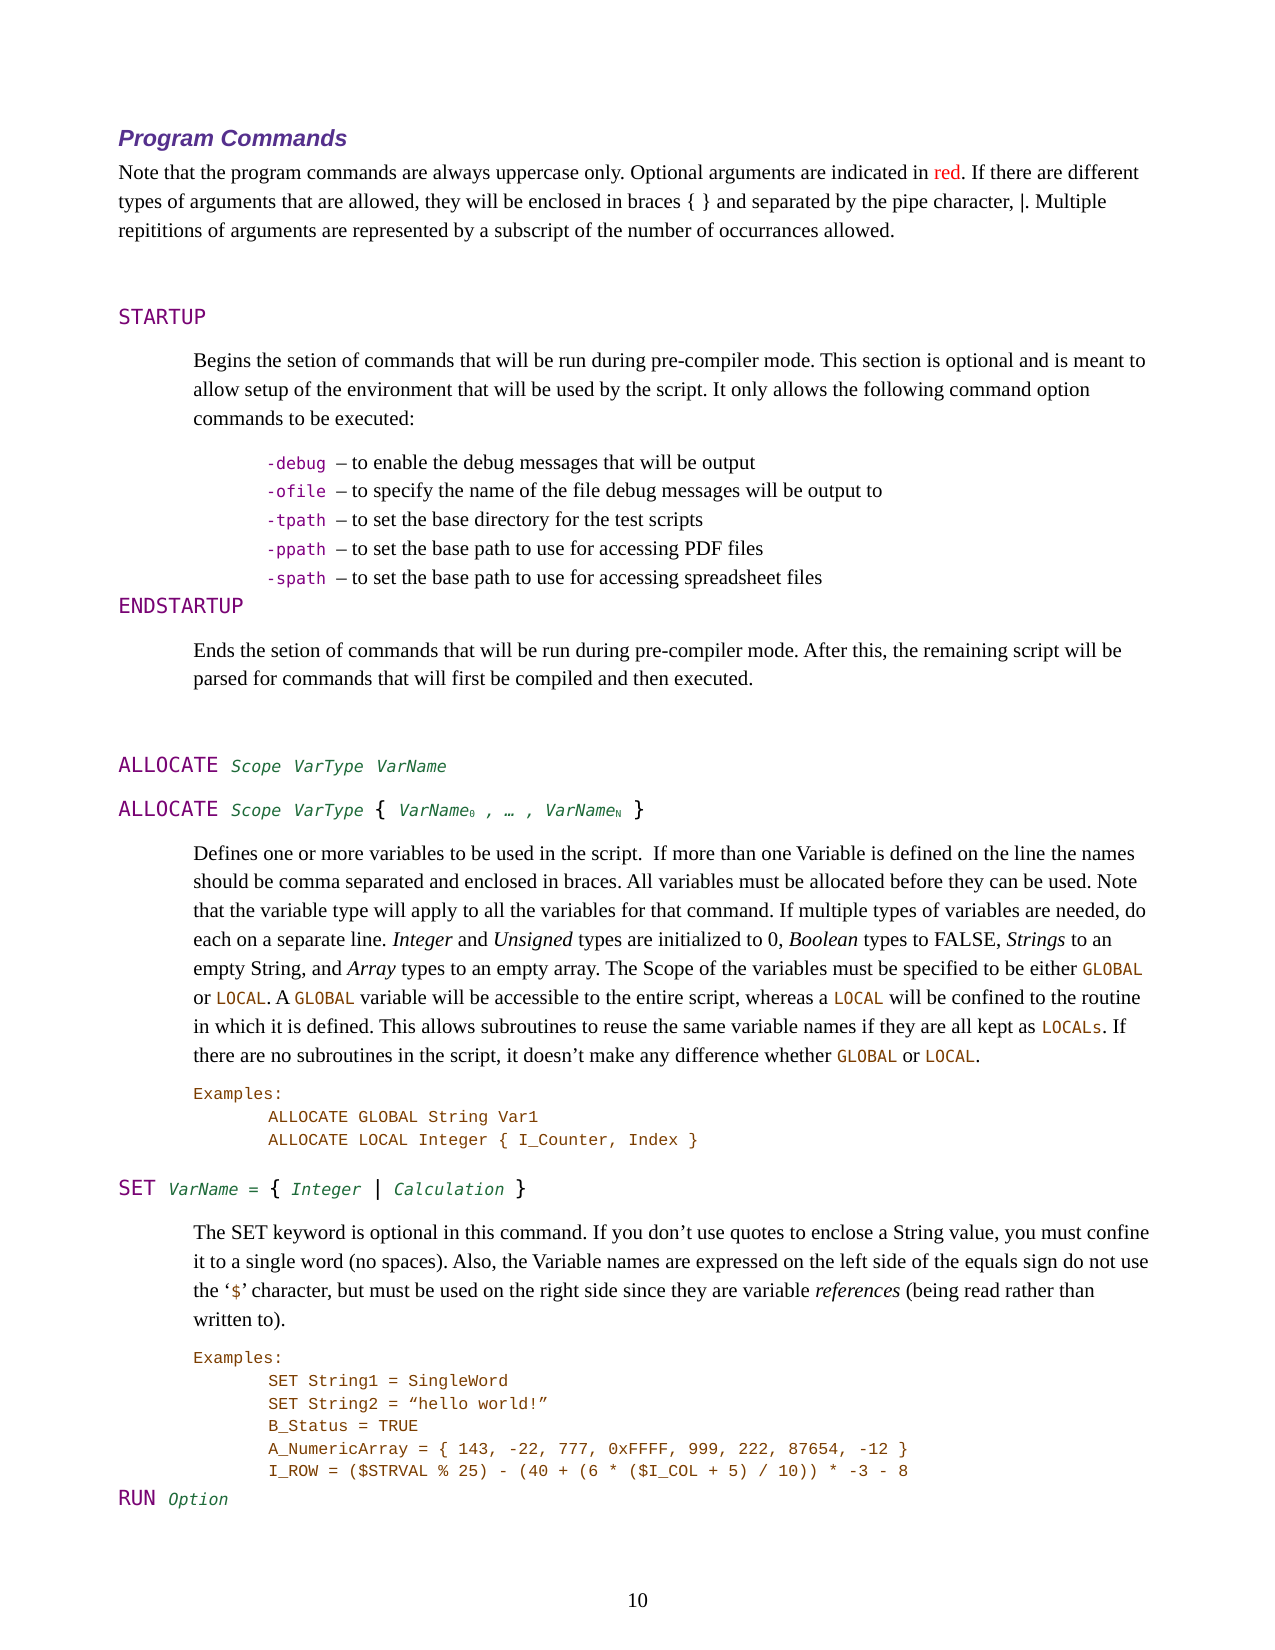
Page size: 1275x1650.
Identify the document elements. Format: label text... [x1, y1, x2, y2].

text The SET keyword is optional in this command. If you don’t use quotes to enclose a String value, you must confine it to a single word (no spaces). Also, the Variable names are expressed on the left side of the equals sign do not use the ‘$’ character, but must be used on the right side since they are variable references (being read rather than written to). [193, 1220, 1157, 1331]
text ALLOCATE Scope VarType { VarName0 , … , VarNameN } [118, 797, 1157, 821]
text Examples: [193, 1086, 1157, 1105]
text ALLOCATE GLOBAL String Var1 [268, 1108, 1157, 1127]
text -ppath – to set the base path to use for accessing PDF files [266, 536, 1157, 560]
text SET String2 = “hello world!” [268, 1395, 1157, 1414]
text Defines one or more variables to be used in the script. If more than one Variable is defined on the line the names should be comma separated and enclosed in braces. All variables must be allocated before they can be used. Note that the variable type will apply to all the variables for that command. If multiple types of variables are needed, do each on a separate line. Integer and Unsigned types are initialized to 0, Boolean types to FALSE, Strings to an empty String, and Array types to an empty array. The Scope of the variables must be specified to be either GLOBAL or LOCAL. A GLOBAL variable will be accessible to the entire script, whereas a LOCAL will be confined to the routine in which it is defined. This allows subroutines to reuse the same variable names if they are all kept as LOCALs. If there are no subroutines in the script, it doesn’t make any difference whether GLOBAL or LOCAL. [193, 841, 1157, 1067]
text A_NumericArray = { 143, -22, 777, 0xFFFF, 999, 222, 87654, -12 } [268, 1440, 1157, 1459]
text RUN Option [118, 1486, 1157, 1510]
text STARTUP [118, 305, 1157, 329]
text I_ROW = ($STRVAL % 25) - (40 + (6 * ($I_COL + 5) / 10)) * -3 - 8 [268, 1463, 1157, 1482]
text Ends the setion of commands that will be run during pre-compiler mode. After this, the remaining script will be parsed for commands that will first be compiled and then executed. [193, 637, 1157, 690]
text -debug – to enable the debug messages that will be output [266, 449, 1157, 474]
subtitle Program Commands [118, 124, 1157, 151]
text B_Status = TRUE [268, 1418, 1157, 1437]
text ENDSTARTUP [118, 594, 1157, 618]
text ALLOCATE LOCAL Integer { I_Counter, Index } [268, 1131, 1157, 1150]
text Note that the program commands are always uppercase only. Optional arguments are indicated in red. If there are different types of arguments that are allowed, they will be enclosed in braces { } and separated by the pipe character, |. Multiple repititions of arguments are represented by a subscript of the number of occurrances allowed. [118, 160, 1157, 242]
text ALLOCATE Scope VarType VarName [118, 753, 1157, 777]
text -spath – to set the base path to use for accessing spreadsheet files [266, 565, 1157, 589]
text SET VarName = { Integer | Calculation } [118, 1176, 1157, 1201]
text -ofile – to specify the name of the file debug messages will be output to [266, 478, 1157, 502]
text Begins the setion of commands that will be run during pre-compiler mode. This section is optional and is meant to allow setup of the environment that will be used by the script. It only allows the following command option commands to be executed: [193, 348, 1157, 430]
text Examples: [193, 1350, 1157, 1369]
text SET String1 = SingleWord [268, 1373, 1157, 1391]
text -tpath – to set the base directory for the test scripts [266, 507, 1157, 531]
